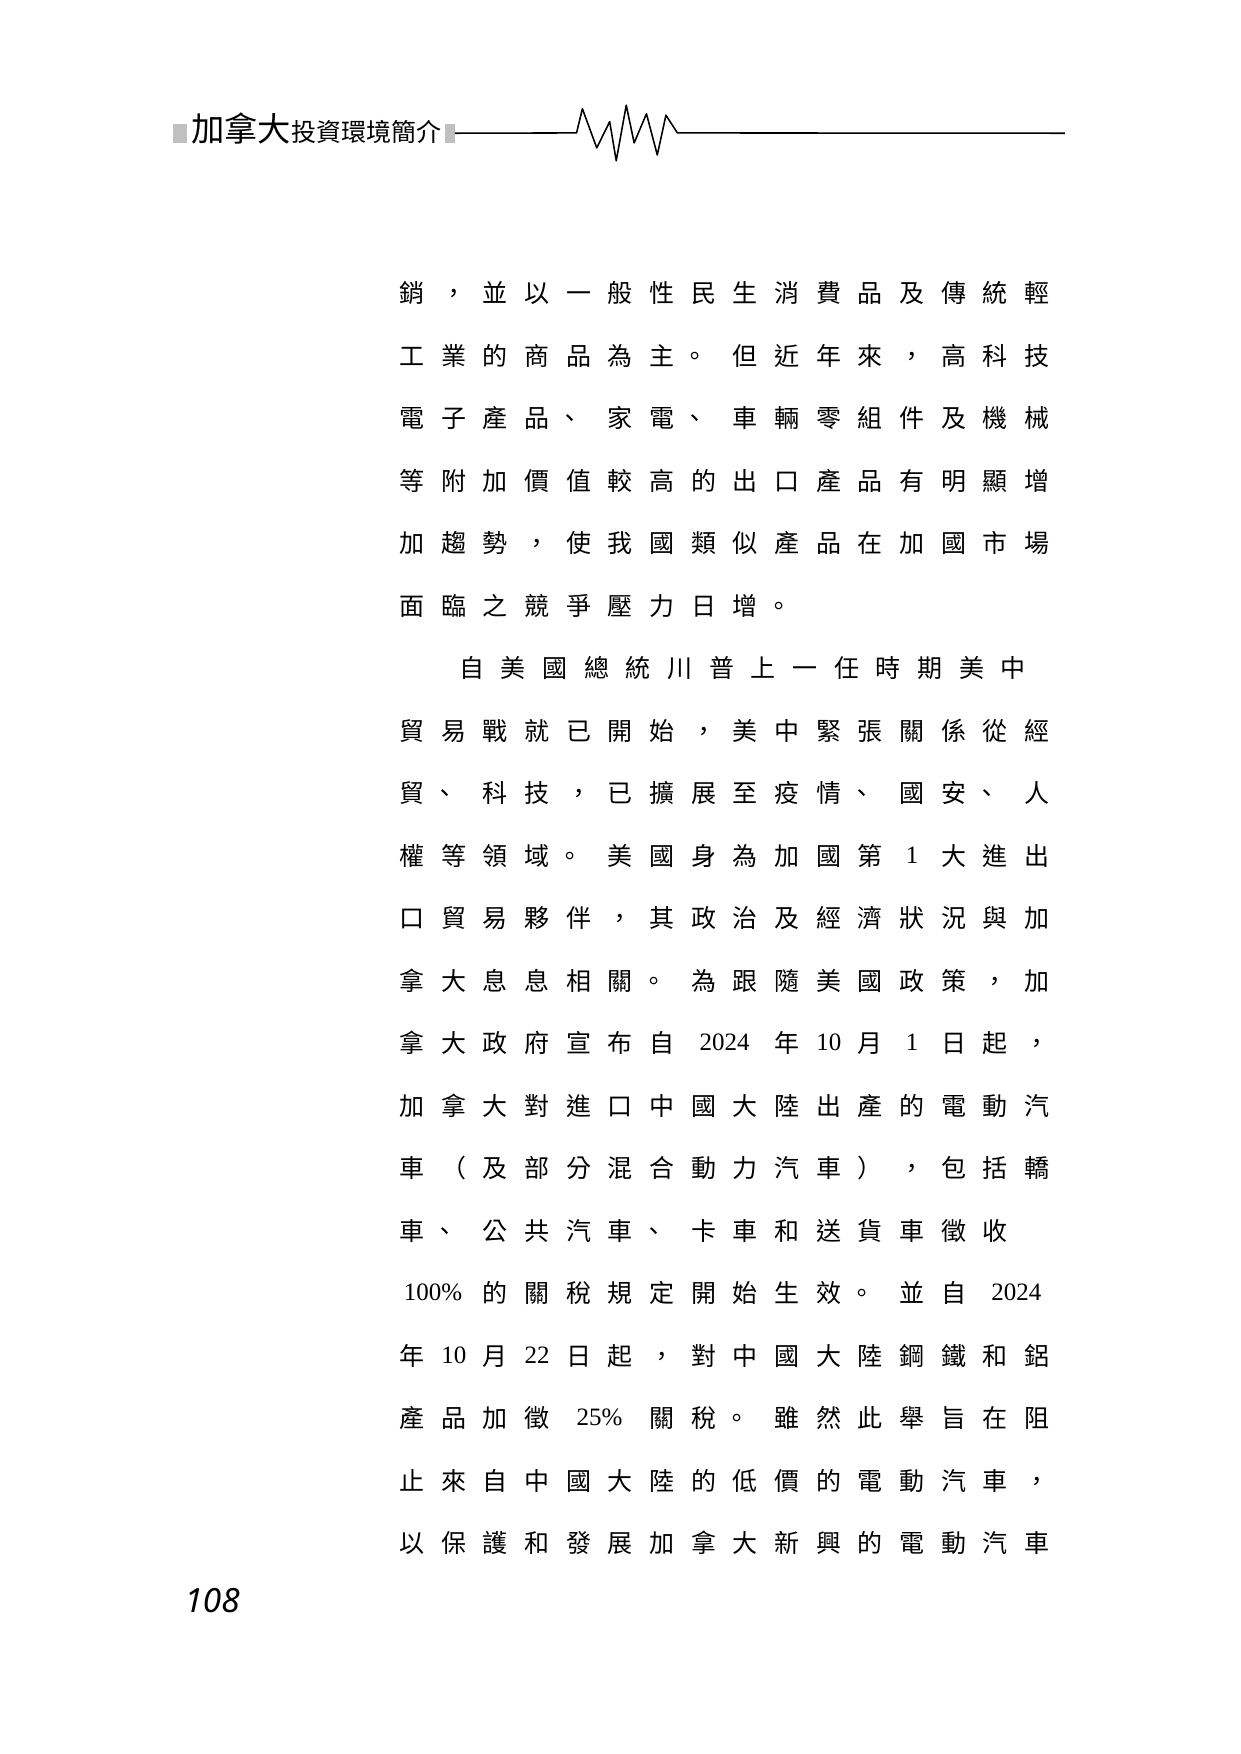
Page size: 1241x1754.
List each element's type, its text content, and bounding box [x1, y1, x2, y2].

text 自美國總統川普上一任時期美中貿易戰就已開始，美中緊張關係從經貿、科技，已擴展至疫情、國安、人權等領域。美國身為加國第1大進出口貿易夥伴，其政治及經濟狀況與加拿大息息相關。為跟隨美國政策，加拿大政府宣布自2024年10月1日起，加拿大對進口中國大陸出產的電動汽車（及部分混合動力汽車），包括轎車、公共汽車、卡車和送貨車徵收100%的關稅規定開始生效。並自2024年10月22日起，對中國大陸鋼鐵和鋁產品加徵25%關稅。雖然此舉旨在阻止來自中國大陸的低價的電動汽車，以保護和發展加拿大新興的電動汽車 [306, 625, 1058, 1563]
text 銷，並以一般性民生消費品及傳統輕工業的商品為主。但近年來，高科技電子產品、家電、車輛零組件及機械等附加價值較高的出口產品有明顯增加趨勢，使我國類似產品在加國市場面臨之競爭壓力日增。 [306, 250, 1058, 625]
